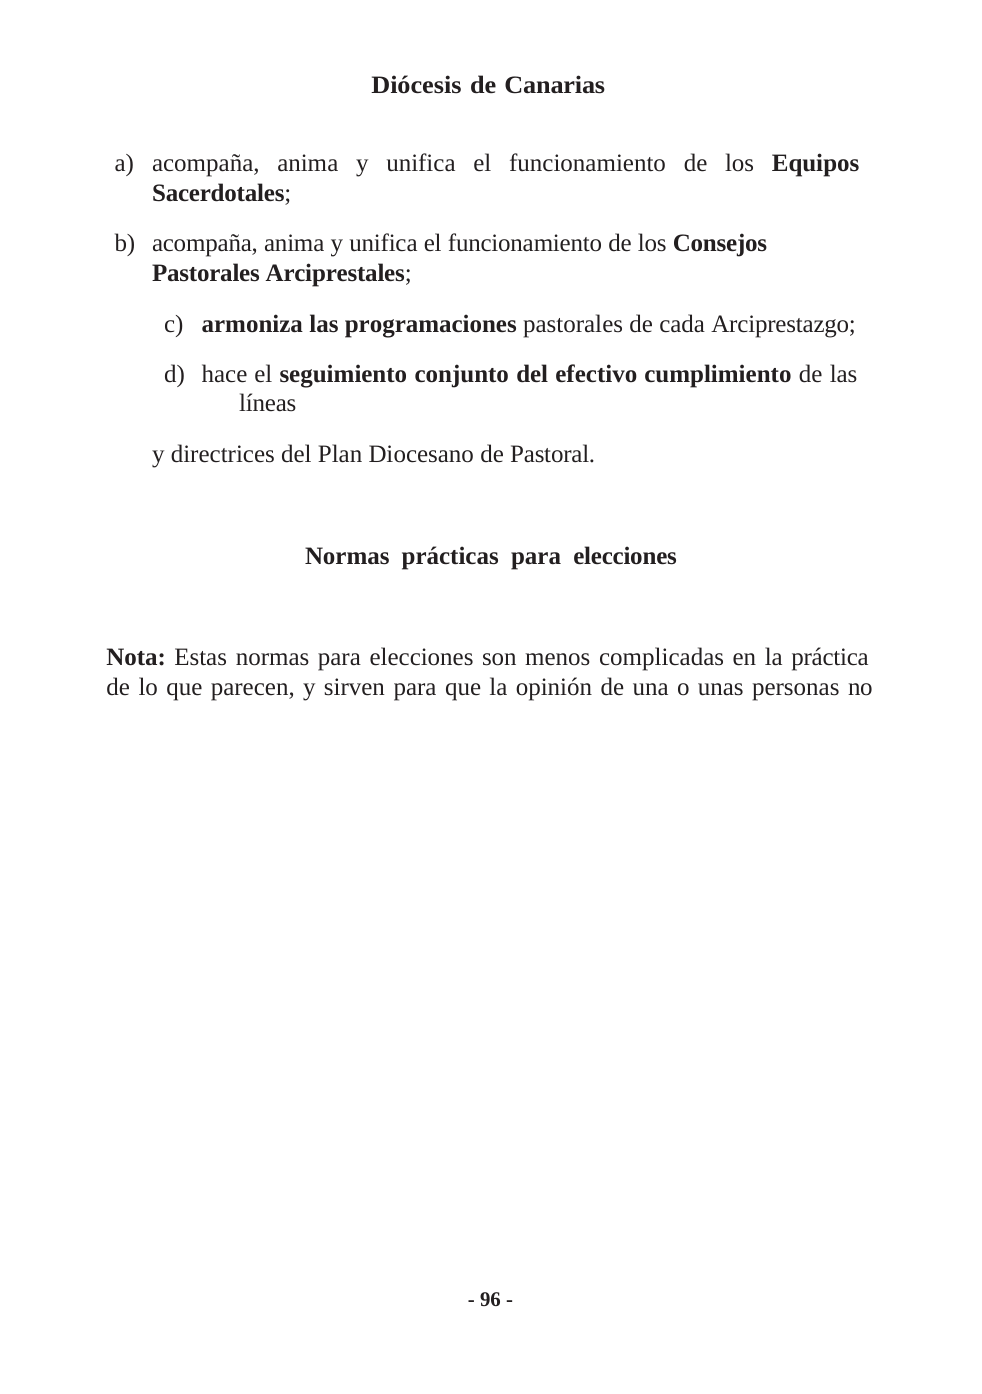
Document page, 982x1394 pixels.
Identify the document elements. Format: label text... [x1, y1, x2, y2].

list acompaña, anima y unifica el funcionamiento de los Consejos Pastorales Arciprestales; [114, 228, 875, 287]
list acompaña, anima y unifica el funcionamiento de los Equipos Sacerdotales; [114, 148, 875, 207]
text y directrices del Plan Diocesano de Pastoral. [152, 439, 917, 468]
list hace el seguimiento conjunto del efectivo cumplimiento de las líneas [164, 359, 917, 417]
text de lo que parecen, y sirven para que la opinión de una o unas personas no [106, 672, 917, 701]
subtitle Normas prácticas para elecciones [94, 541, 887, 569]
list armoniza las programaciones pastorales de cada Arciprestazgo; [164, 309, 917, 337]
text Nota: Estas normas para elecciones son menos complicadas en la práctica [106, 642, 917, 671]
